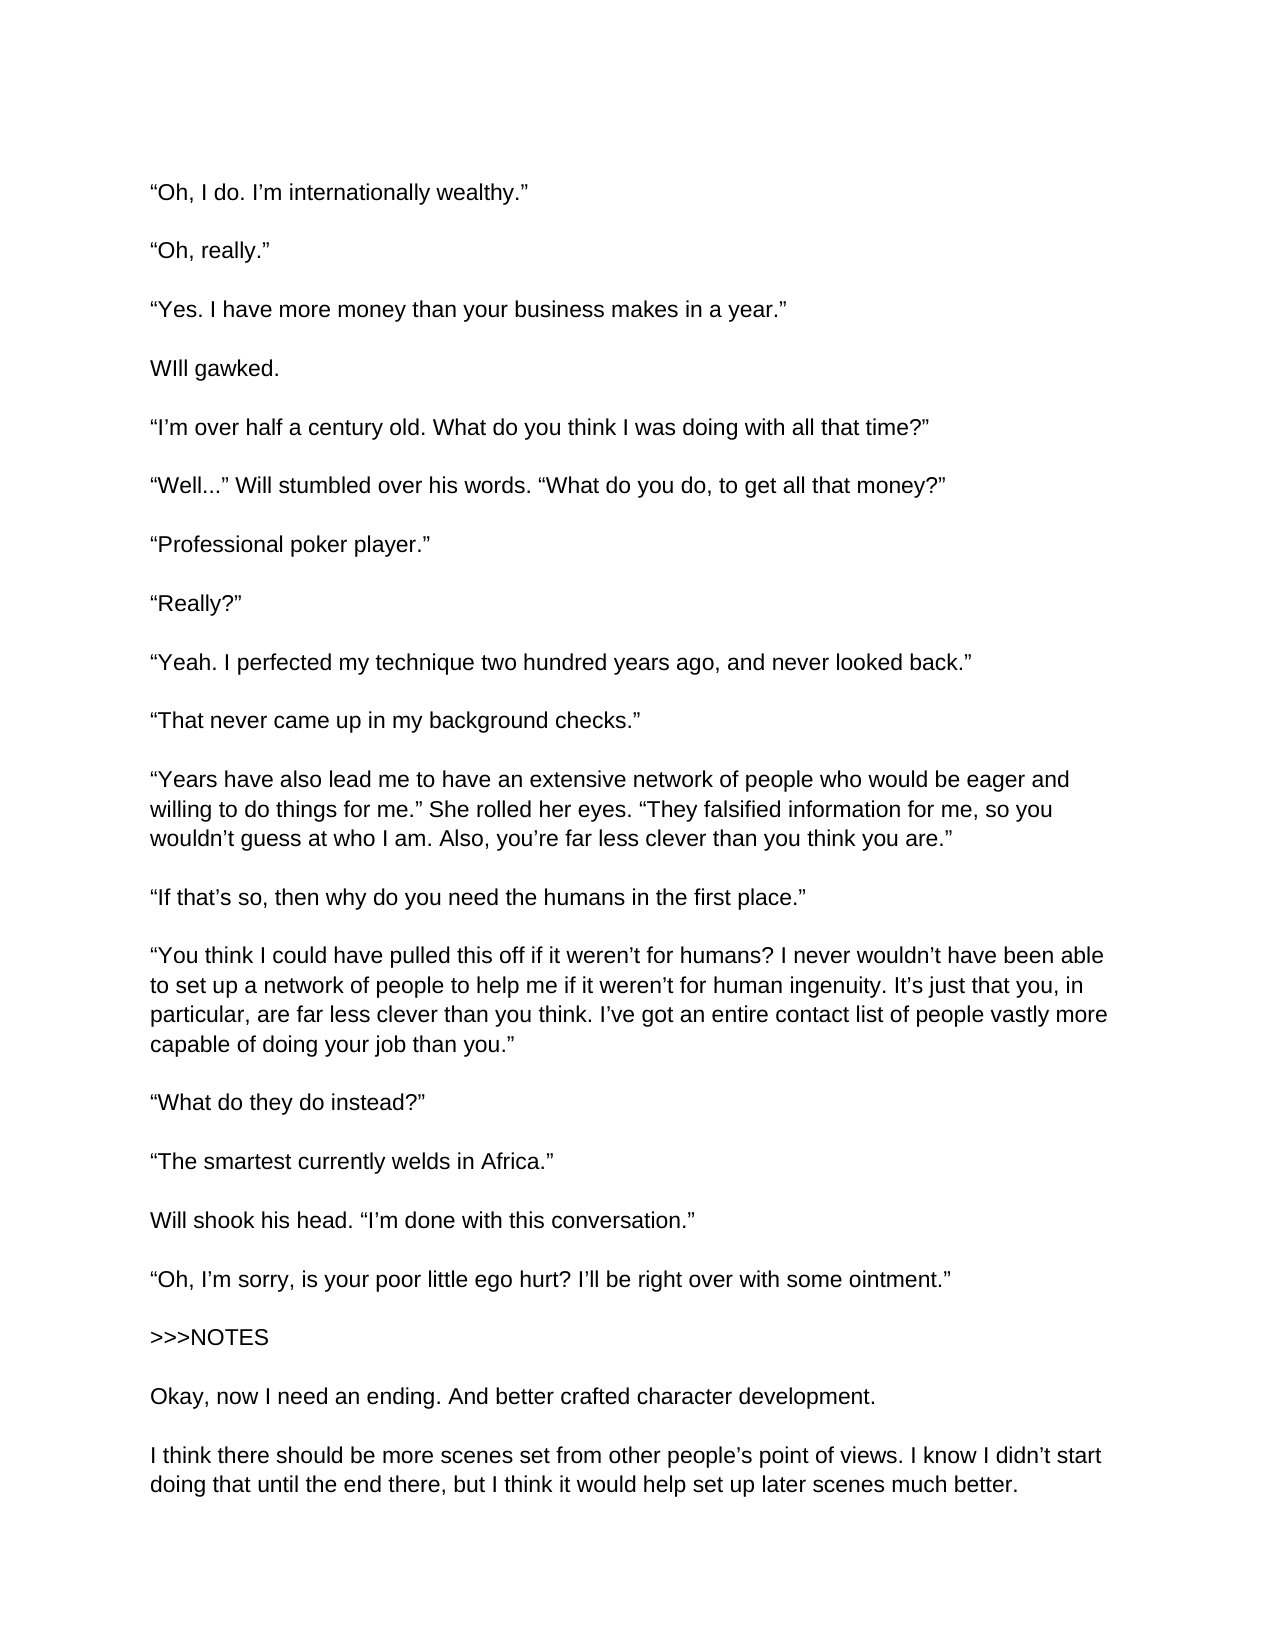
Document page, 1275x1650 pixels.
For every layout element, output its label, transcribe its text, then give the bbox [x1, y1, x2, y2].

text “That never came up in my background checks.” [150, 708, 1125, 734]
text “I’m over half a century old. What do you think I was doing with all that time?” [150, 414, 1125, 440]
text “Yes. I have more money than your business makes in a year.” [150, 297, 1125, 322]
text “The smartest currently welds in Africa.” [150, 1149, 1125, 1174]
text “Years have also lead me to have an extensive network of people who would be eager and willing to do things for me.” She rolled her eyes. “They falsified information for me, so you wouldn’t guess at who I am. Also, you’re far less clever than you think you are.” [150, 767, 1125, 851]
text I think there should be more scenes set from other people’s point of views. I know I didn’t start doing that until the end there, but I think it would help set up later scenes much better. [150, 1442, 1125, 1497]
text “What do they do instead?” [150, 1090, 1125, 1116]
text “Oh, I do. I’m internationally wealthy.” [150, 179, 1125, 205]
text “Professional poker player.” [150, 532, 1125, 557]
text >>>NOTES [150, 1325, 1125, 1351]
text “Oh, I’m sorry, is your poor little ego hurt? I’ll be right over with some ointment.” [150, 1266, 1125, 1292]
text “Oh, really.” [150, 238, 1125, 264]
text “Well...” Will stumbled over his words. “What do you do, to get all that money?” [150, 473, 1125, 499]
text Okay, now I need an ending. And better crafted character development. [150, 1384, 1125, 1409]
text “You think I could have pulled this off if it weren’t for humans? I never wouldn’t have been able to set up a network of people to help me if it weren’t for human ingenuity. It’s just that you, in particular, are far less clever than you think. I’ve got an entire contact list of people vastly more capable of doing your job than you.” [150, 943, 1125, 1057]
text “If that’s so, then why do you need the humans in the first place.” [150, 855, 1125, 910]
text “Really?” [150, 591, 1125, 616]
text “Yeah. I perfected my technique two hundred years ago, and never looked back.” [150, 649, 1125, 675]
text WIll gawked. [150, 356, 1125, 381]
text Will shook his head. “I’m done with this conversation.” [150, 1207, 1125, 1233]
